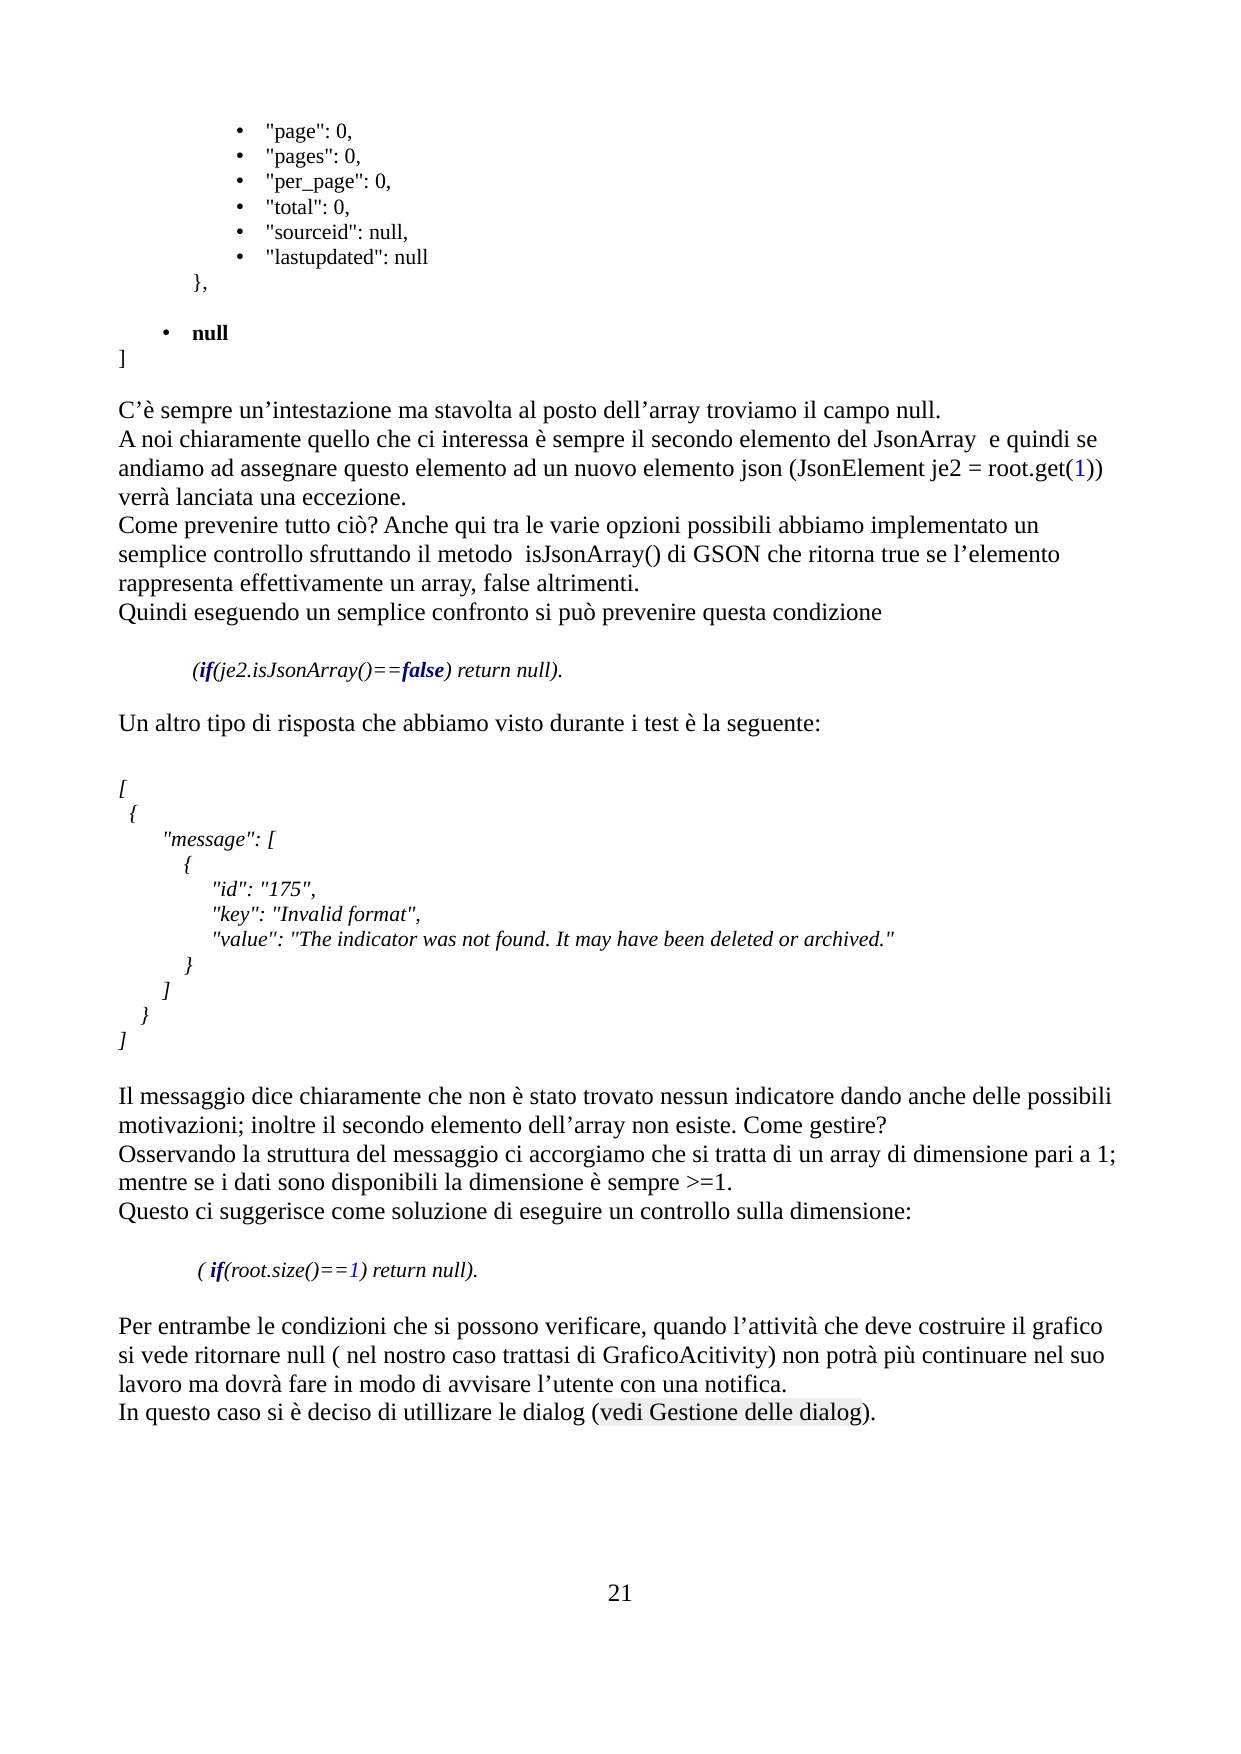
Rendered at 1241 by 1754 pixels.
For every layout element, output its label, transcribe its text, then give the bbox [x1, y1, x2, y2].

text Quindi eseguendo un semplice confronto si può prevenire questa condizione [118, 597, 1122, 625]
text Un altro tipo di risposta che abbiamo visto durante i test è la seguente: [118, 708, 1122, 737]
list "pages": 0, [236, 143, 1122, 168]
text "key": "Invalid format", [118, 901, 1122, 926]
list "page": 0, [236, 118, 1122, 143]
text { [118, 851, 1122, 876]
text "id": "175", [118, 876, 1122, 901]
text ] [118, 977, 1122, 1002]
text (if(je2.isJsonArray()==false) return null). [118, 654, 1122, 683]
text In questo caso si è deciso di utillizare le dialog (vedi Gestione delle dialog). [118, 1397, 1122, 1426]
text Per entrambe le condizioni che si possono verificare, quando l’attività che deve costruire il grafico si vede ritornare null ( nel nostro caso trattasi di GraficoAcitivity) non potrà più continuare nel suo lavoro ma dovrà fare in modo di avvisare l’utente con una notifica. [118, 1311, 1122, 1397]
text ( if(root.size()==1) return null). [118, 1254, 1122, 1282]
text "value": "The indicator was not found. It may have been deleted or archived." [118, 926, 1122, 952]
text Il messaggio dice chiaramente che non è stato trovato nessun indicatore dando anche delle possibili motivazioni; inoltre il secondo elemento dell’array non esiste. Come gestire? [118, 1081, 1122, 1139]
text } [118, 952, 1122, 977]
text { [118, 800, 1122, 826]
list "per_page": 0, [236, 168, 1122, 194]
text Questo ci suggerisce come soluzione di eseguire un controllo sulla dimensione: [118, 1196, 1122, 1225]
text Osservando la struttura del messaggio ci accorgiamo che si tratta di un array di dimensione pari a 1; mentre se i dati sono disponibili la dimensione è sempre >=1. [118, 1139, 1122, 1196]
list "sourceid": null, [236, 219, 1122, 244]
list null [162, 320, 1122, 345]
text [ [118, 775, 1122, 800]
text } [118, 1002, 1122, 1027]
list }, [162, 269, 1122, 294]
text ] [118, 1027, 1122, 1052]
text ] [118, 345, 1122, 370]
text C’è sempre un’intestazione ma stavolta al posto dell’array troviamo il campo null. [118, 395, 1122, 424]
text "message": [ [118, 826, 1122, 851]
text Come prevenire tutto ciò? Anche qui tra le varie opzioni possibili abbiamo implementato un semplice controllo sfruttando il metodo isJsonArray() di GSON che ritorna true se l’elemento rappresenta effettivamente un array, false altrimenti. [118, 510, 1122, 597]
list "total": 0, [236, 194, 1122, 219]
text A noi chiaramente quello che ci interessa è sempre il secondo elemento del JsonArray e quindi se andiamo ad assegnare questo elemento ad un nuovo elemento json (JsonElement je2 = root.get(1)) verrà lanciata una eccezione. [118, 424, 1122, 510]
list "lastupdated": null [236, 244, 1122, 269]
